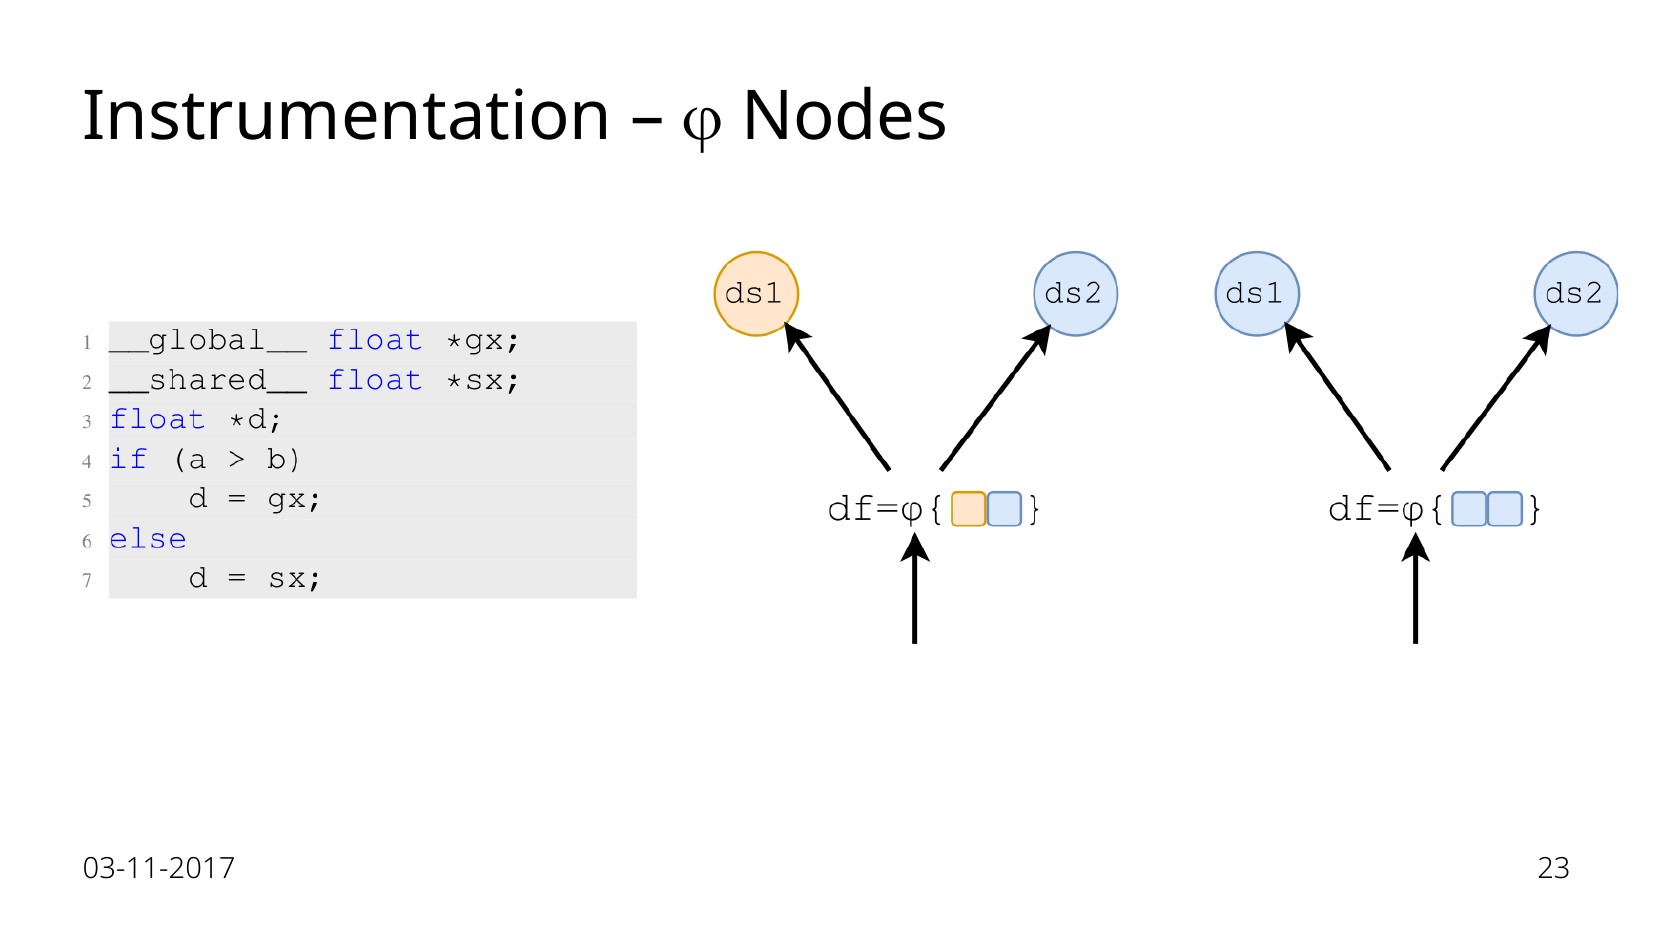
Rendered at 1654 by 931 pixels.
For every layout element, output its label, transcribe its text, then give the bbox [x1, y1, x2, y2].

picture [70, 220, 1630, 657]
title Instrumentation – φ Nodes [82, 37, 1571, 193]
